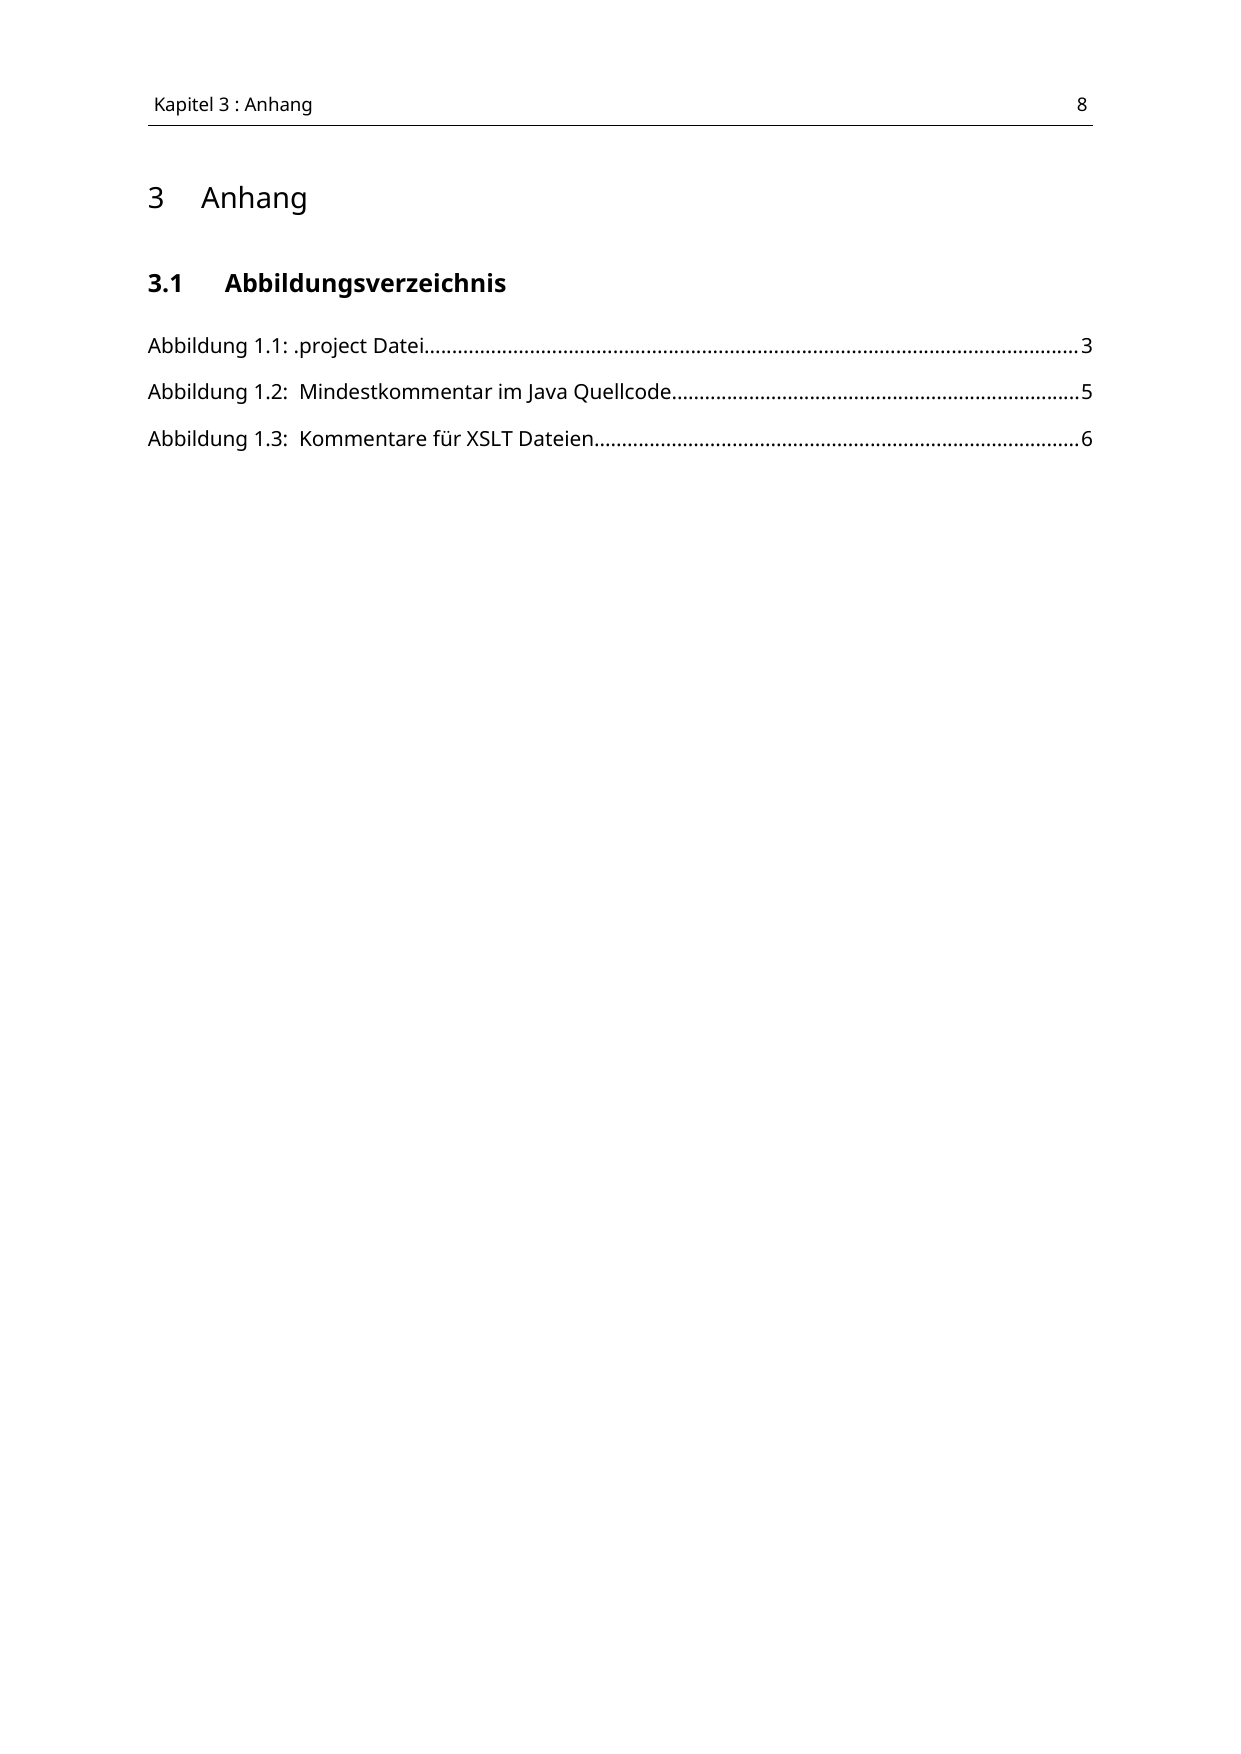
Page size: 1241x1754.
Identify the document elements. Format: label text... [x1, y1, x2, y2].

text Abbildung 1.2: Mindestkommentar im Java Quellcode 5 [148, 377, 1092, 406]
text Abbildung 1.1: .project Datei 3 [148, 331, 1092, 359]
text Abbildung 1.3: Kommentare für XSLT Dateien 6 [148, 424, 1092, 452]
subtitle Abbildungsverzeichnis [148, 266, 1092, 300]
subtitle Anhang [148, 177, 1092, 217]
